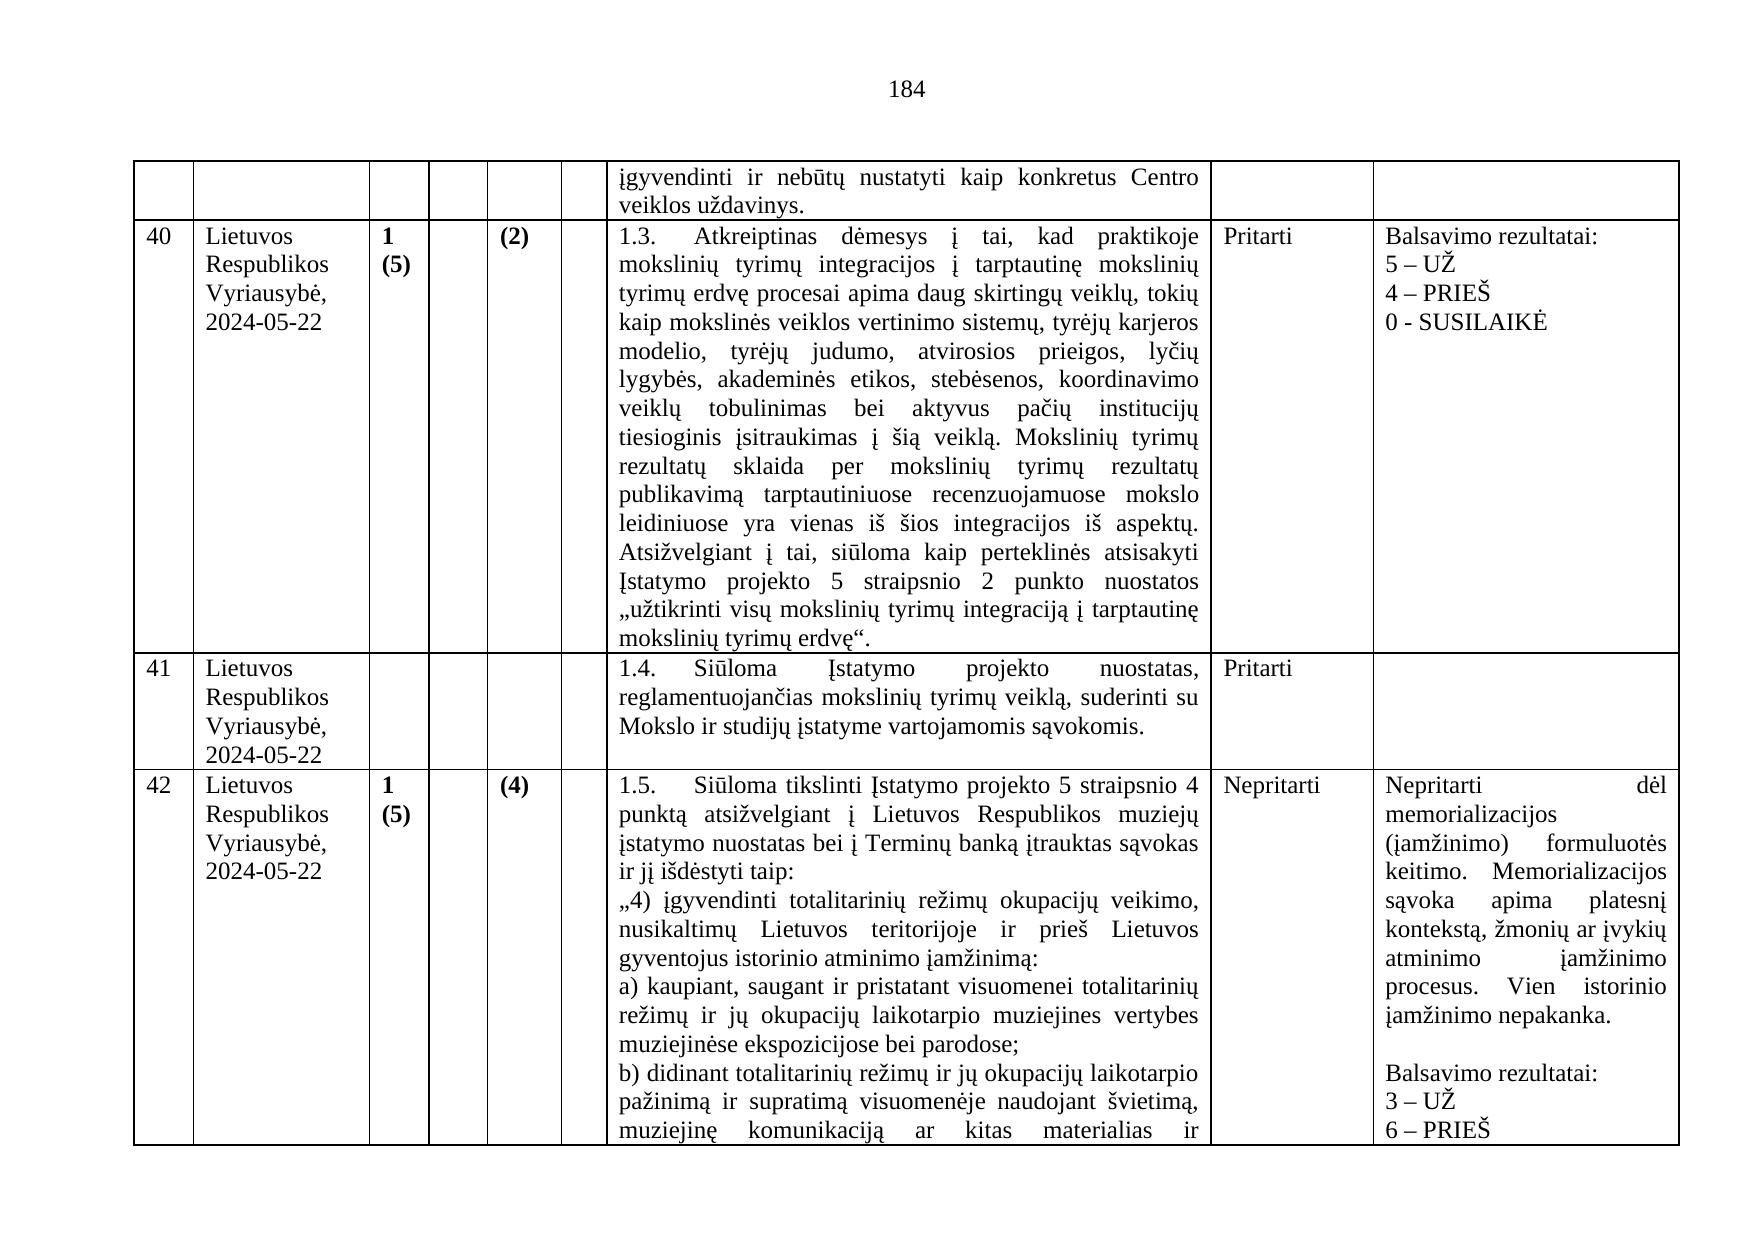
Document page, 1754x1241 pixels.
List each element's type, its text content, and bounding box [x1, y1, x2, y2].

table_cell [562, 770, 606, 1144]
table_cell Lietuvos Respublikos Vyriausybė, 2024-05-22 [194, 770, 369, 1144]
table_cell Pritarti [1212, 221, 1373, 652]
table_cell [1212, 162, 1373, 219]
table_cell [488, 162, 561, 219]
table_cell [430, 162, 487, 219]
table_cell 1 (5) [370, 221, 428, 652]
table_cell Lietuvos Respublikos Vyriausybė, 2024-05-22 [194, 654, 369, 768]
table_cell [135, 162, 193, 219]
table_cell (4) [488, 770, 561, 1144]
table_cell [370, 654, 428, 768]
table_cell 42 [135, 770, 193, 1144]
table_cell [370, 162, 428, 219]
table_cell [430, 654, 487, 768]
table_cell (2) [488, 221, 561, 652]
table_cell 1.4. Siūloma Įstatymo projekto nuostatas, reglamentuojančias mokslinių tyrimų veiklą, suderinti su Mokslo ir studijų įstatyme vartojamomis sąvokomis. [608, 654, 1210, 768]
table_cell 1 (5) [370, 770, 428, 1144]
table_cell [430, 770, 487, 1144]
table_cell [562, 221, 606, 652]
table_cell Lietuvos Respublikos Vyriausybė, 2024-05-22 [194, 221, 369, 652]
table_cell 1.5. Siūloma tikslinti Įstatymo projekto 5 straipsnio 4 punktą atsižvelgiant į Lietuvos Respublikos muziejų įstatymo nuostatas bei į Terminų banką įtrauktas sąvokas ir jį išdėstyti taip: „4) įgyvendinti totalitarinių režimų okupacijų veikimo, nusikaltimų Lietuvos teritorijoje ir prieš Lietuvos gyventojus istorinio atminimo įamžinimą: a) kaupiant, saugant ir pristatant visuomenei totalitarinių režimų ir jų okupacijų laikotarpio muziejines vertybes muziejinėse ekspozicijose bei parodose; b) didinant totalitarinių režimų ir jų okupacijų laikotarpio pažinimą ir supratimą visuomenėje naudojant švietimą, muziejinę komunikaciją ar kitas materialias ir [608, 770, 1210, 1144]
table_cell 40 [135, 221, 193, 652]
table_cell [1374, 654, 1678, 768]
table_cell [194, 162, 369, 219]
table_cell Balsavimo rezultatai: 5 – UŽ 4 – PRIEŠ 0 - SUSILAIKĖ [1374, 221, 1678, 652]
table_cell Nepritarti dėl memorializacijos (įamžinimo) formuluotės keitimo. Memorializacijos sąvoka apima platesnį kontekstą, žmonių ar įvykių atminimo įamžinimo procesus. Vien istorinio įamžinimo nepakanka. Balsavimo rezultatai: 3 – UŽ 6 – PRIEŠ [1374, 770, 1678, 1144]
table_cell [562, 162, 606, 219]
table_cell Nepritarti [1212, 770, 1373, 1144]
table_cell [488, 654, 561, 768]
table_cell 41 [135, 654, 193, 768]
table_cell [562, 654, 606, 768]
table_cell Pritarti [1212, 654, 1373, 768]
table_cell [1374, 162, 1678, 219]
table_cell [430, 221, 487, 652]
